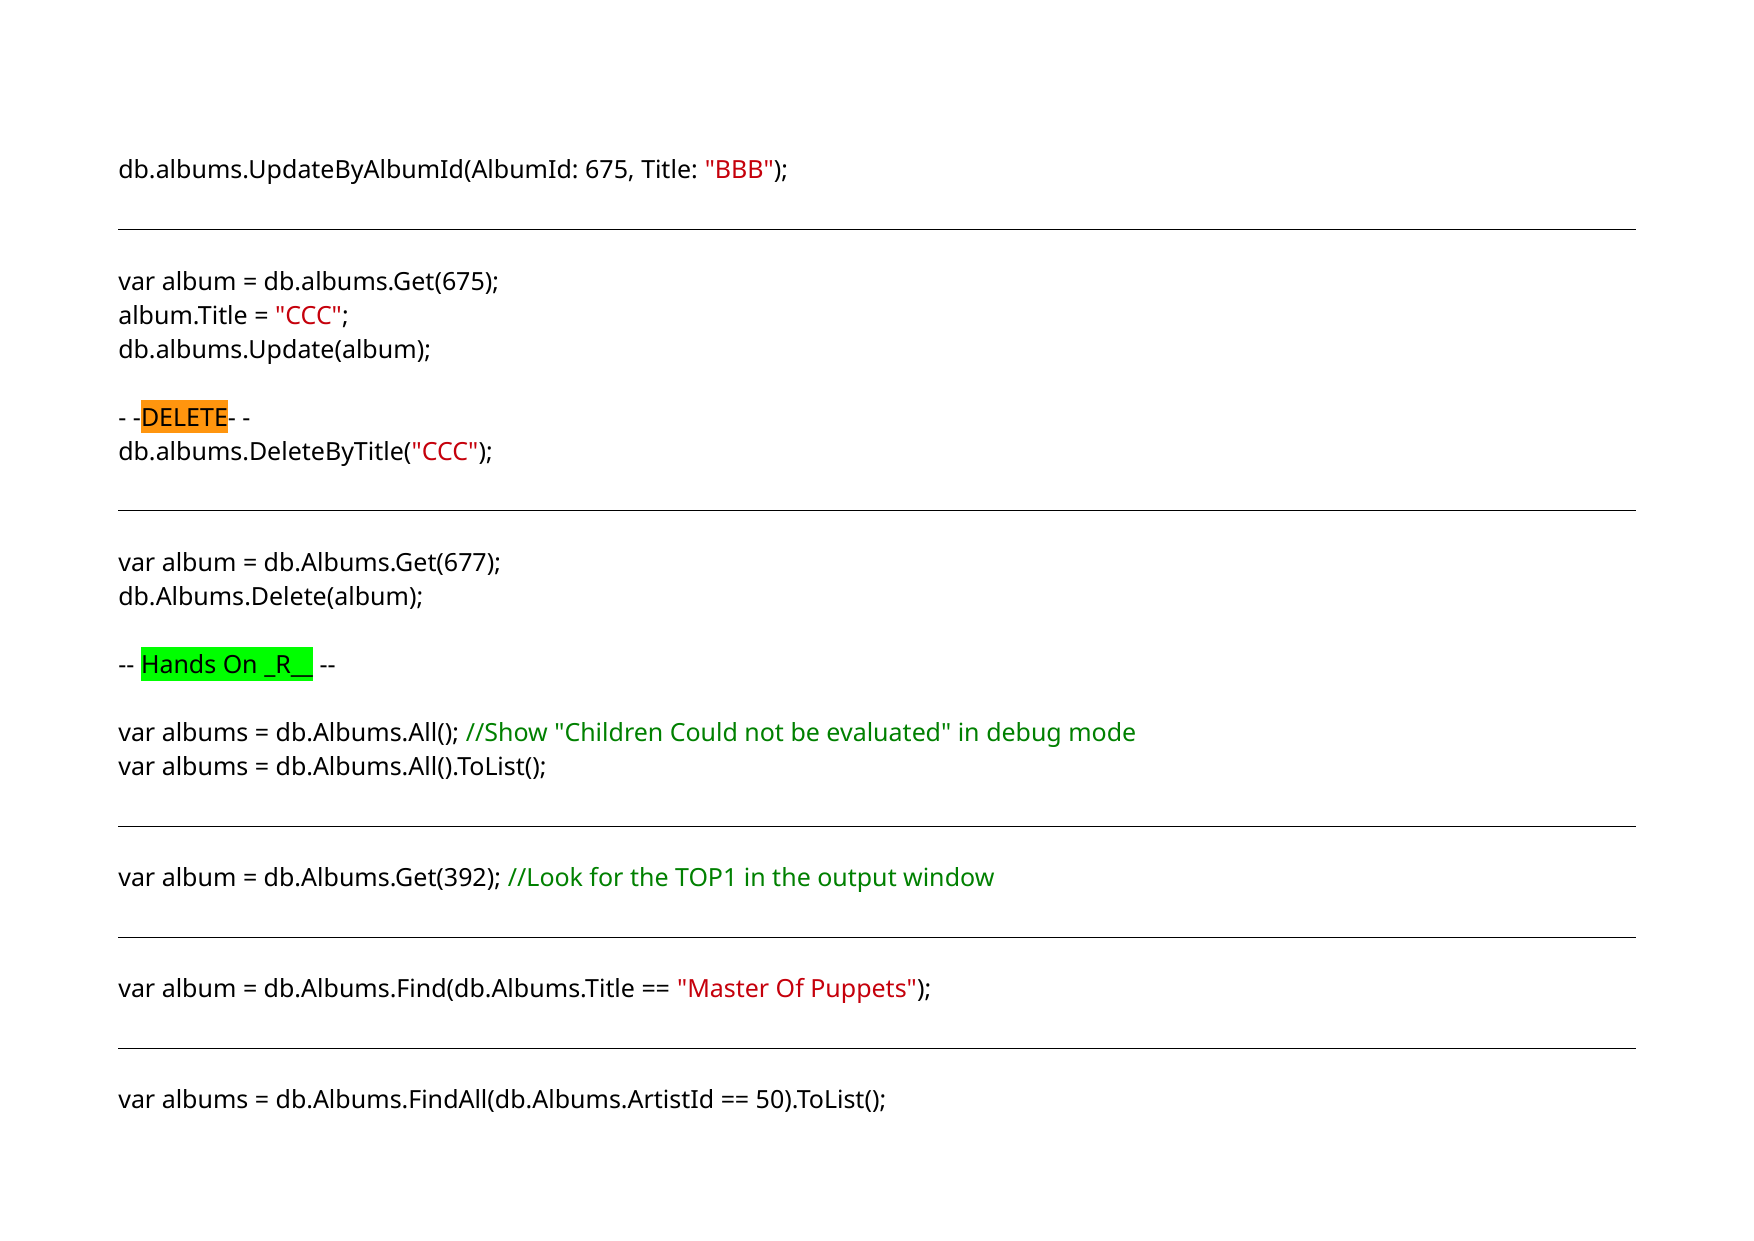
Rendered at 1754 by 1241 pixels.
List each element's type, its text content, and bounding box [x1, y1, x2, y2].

text - -DELETE- - [118, 399, 1636, 433]
text db.Albums.Delete(album); [118, 579, 1636, 613]
text var albums = db.Albums.FindAll(db.Albums.ArtistId == 50).ToList(); [118, 1082, 1636, 1116]
text db.albums.UpdateByAlbumId(AlbumId: 675, Title: "BBB"); [118, 152, 1636, 186]
text -- Hands On _R__ -- [118, 647, 1636, 681]
text var albums = db.Albums.All(); //Show "Children Could not be evaluated" in debug mode [118, 715, 1636, 749]
text album.Title = "CCC"; [118, 297, 1636, 331]
text db.albums.Update(album); [118, 331, 1636, 365]
text var album = db.Albums.Find(db.Albums.Title == "Master Of Puppets"); [118, 971, 1636, 1005]
text var albums = db.Albums.All().ToList(); [118, 749, 1636, 783]
text var album = db.Albums.Get(392); //Look for the TOP1 in the output window [118, 860, 1636, 894]
text var album = db.albums.Get(675); [118, 263, 1636, 297]
text var album = db.Albums.Get(677); [118, 544, 1636, 579]
text db.albums.DeleteByTitle("CCC"); [118, 433, 1636, 468]
